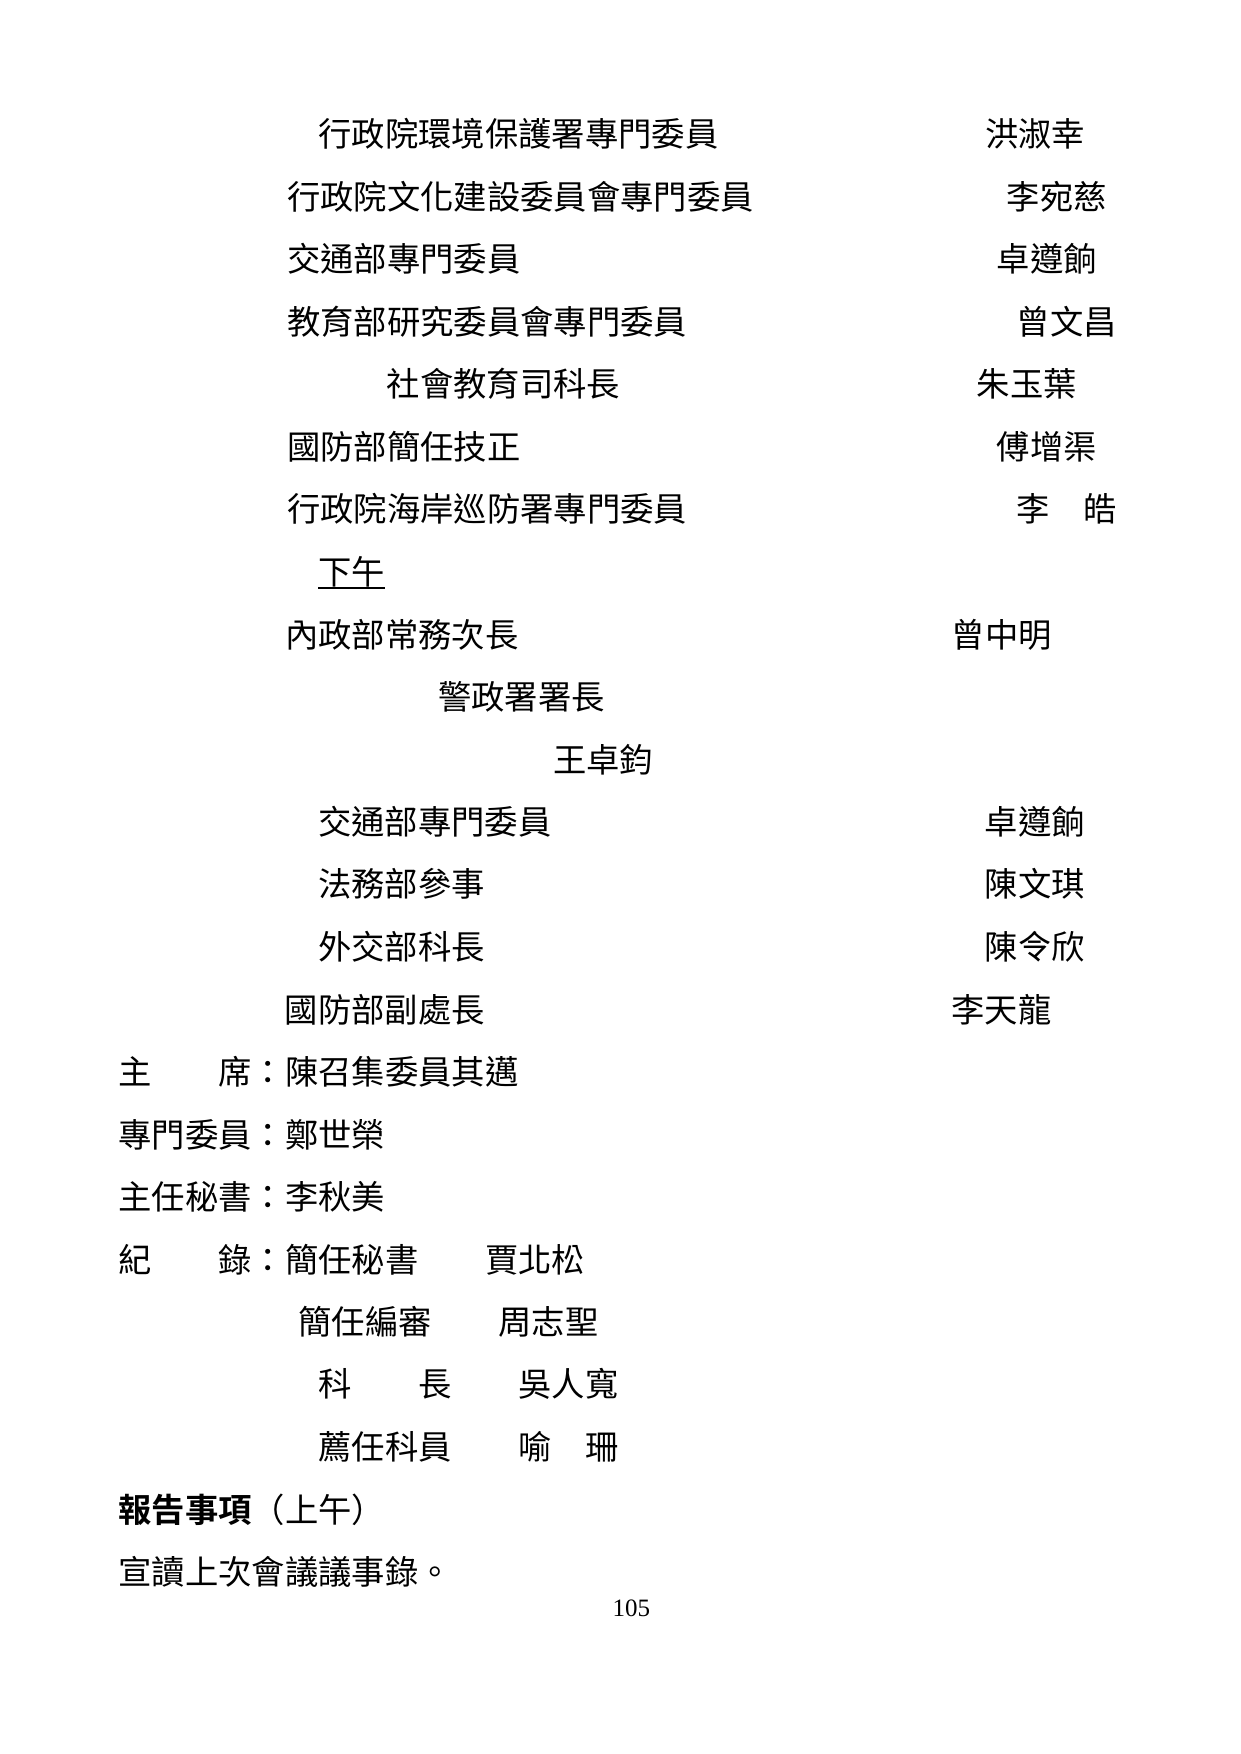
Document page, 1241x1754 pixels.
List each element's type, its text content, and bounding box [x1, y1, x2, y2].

text 法務部參事 陳文琪 [118, 841, 1088, 903]
text 外交部科長 陳令欣 [118, 903, 1088, 966]
text 主 席：陳召集委員其邁 [118, 1028, 1240, 1091]
text 交通部專門委員 卓遵餉 [287, 216, 1240, 278]
text 行政院文化建設委員會專門委員 李宛慈 [287, 153, 1240, 216]
text 薦任科員 喻 珊 [118, 1403, 1144, 1466]
text 社會教育司科長 朱玉葉 [287, 341, 1240, 403]
text 行政院環境保護署專門委員 洪淑幸 [118, 91, 1150, 153]
text 簡任編審 周志聖 [118, 1278, 1240, 1341]
text 科 長 吳人寬 [118, 1341, 1144, 1403]
text 行政院海岸巡防署專門委員 李 皓 [287, 466, 1240, 528]
text 教育部研究委員會專門委員 曾文昌 [287, 278, 1240, 341]
text 宣讀上次會議議事錄。 [118, 1528, 1158, 1591]
text 下午 [118, 528, 1088, 591]
text 內政部常務次長 曾中明 [118, 591, 1088, 653]
text 國防部簡任技正 傅增渠 [287, 403, 1240, 466]
text 專門委員：鄭世榮 [118, 1091, 1240, 1153]
text 交通部專門委員 卓遵餉 [118, 778, 1088, 841]
text 警政署署長 王卓鈞 [118, 653, 1088, 778]
text 紀 錄：簡任秘書 賈北松 [118, 1216, 1240, 1278]
text 報告事項（上午） [118, 1466, 1144, 1528]
text 國防部副處長 李天龍 [284, 966, 1088, 1028]
text 主任秘書：李秋美 [118, 1153, 1240, 1216]
